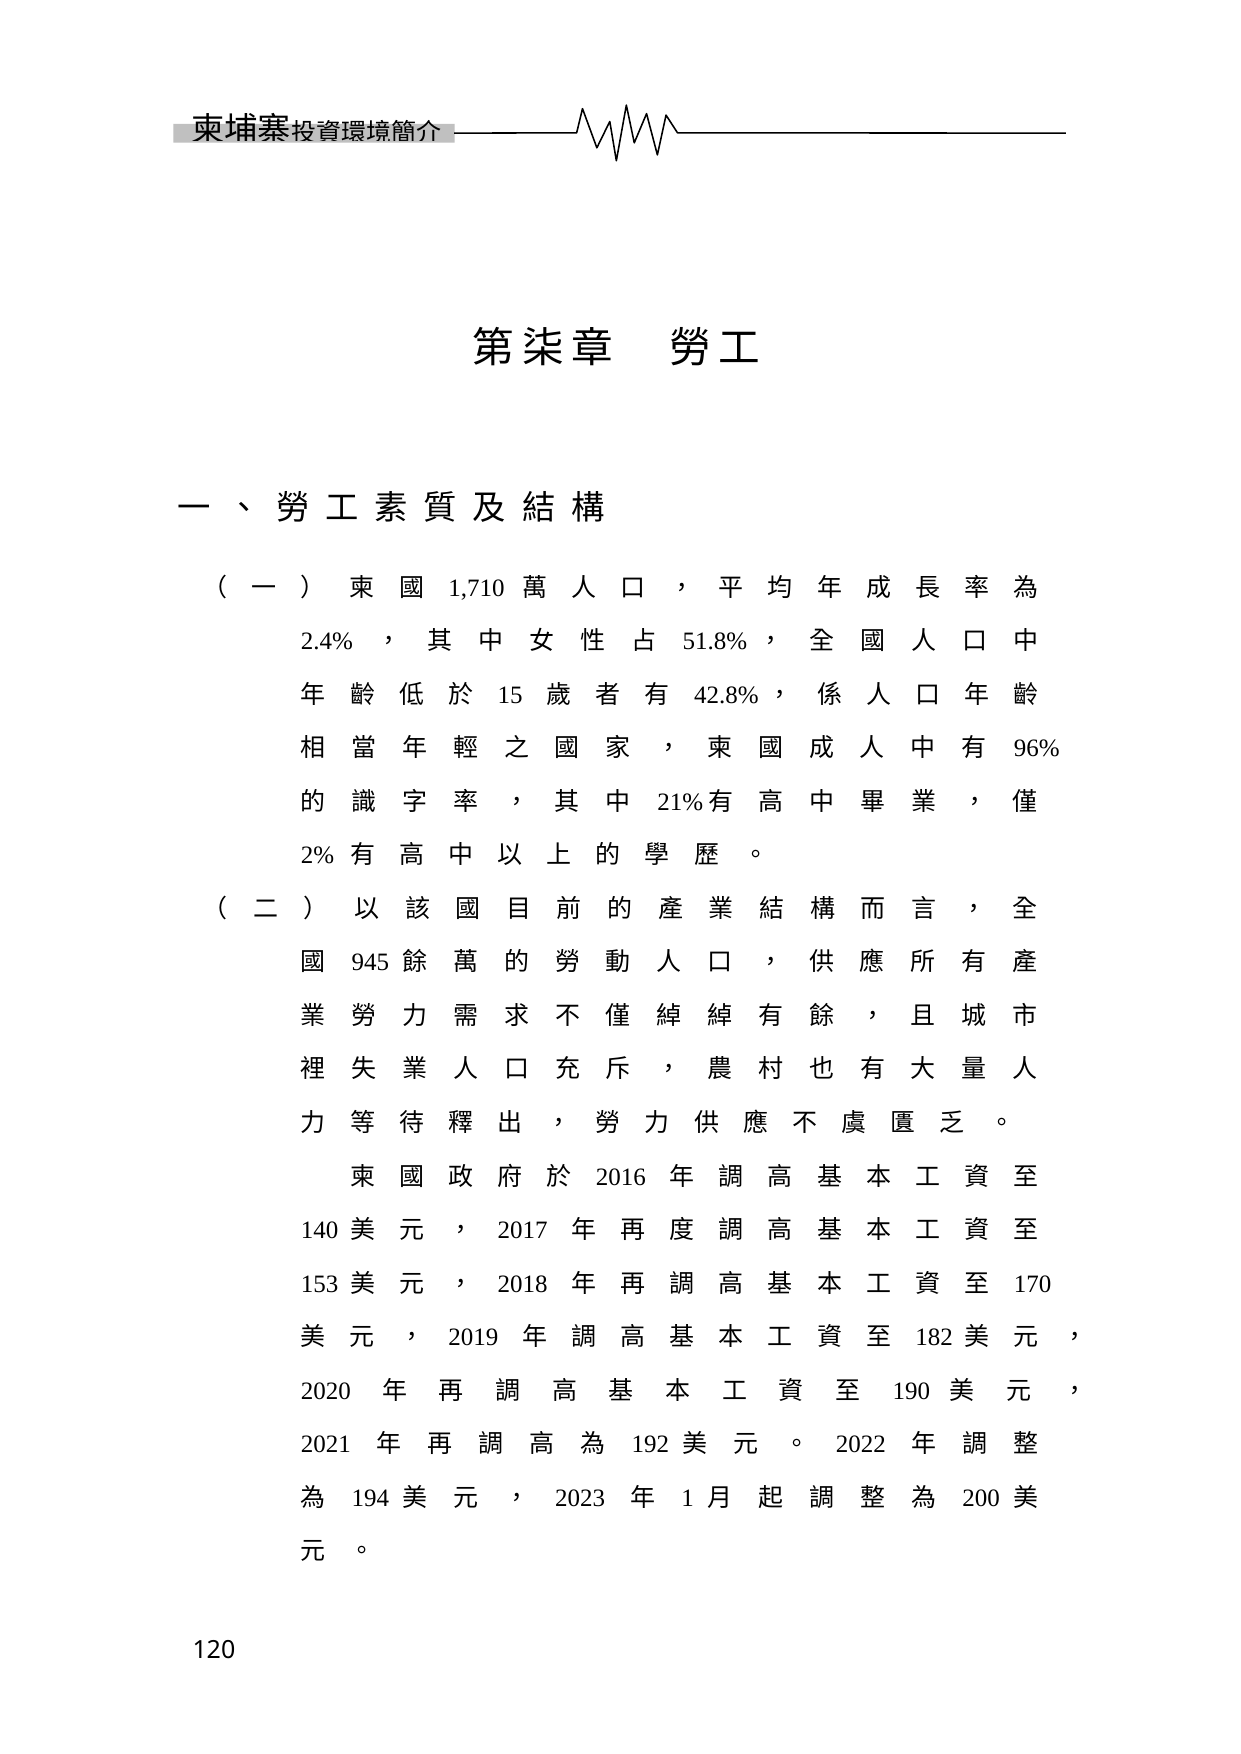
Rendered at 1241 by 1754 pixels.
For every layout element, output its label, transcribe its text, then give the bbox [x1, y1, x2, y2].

text 一、勞工素質及結構 [178, 478, 1063, 532]
text 第柒章 勞工 [178, 291, 1063, 398]
text （一）柬國1,710萬人口，平均年成長率為2.4%，其中女性占51.8%，全國人口中年齡低於15歲者有42.8%，係人口年齡相當年輕之國家，柬國成人中有96%的識字率，其中21%有高中畢業，僅2%有高中以上的學歷。 [202, 558, 1063, 880]
text 柬國政府於2016年調高基本工資至140美元，2017年再度調高基本工資至153美元，2018年再調高基本工資至170美元，2019年調高基本工資至182美元，2020年再調高基本工資至190美元，2021年再調高為192美元。2022年調整為194美元，2023年1月起調整為200美元。 [276, 1147, 1063, 1576]
text （二）以該國目前的產業結構而言，全國945餘萬的勞動人口，供應所有產業勞力需求不僅綽綽有餘，且城市裡失業人口充斥，農村也有大量人力等待釋出，勞力供應不虞匱乏。 [202, 880, 1063, 1147]
